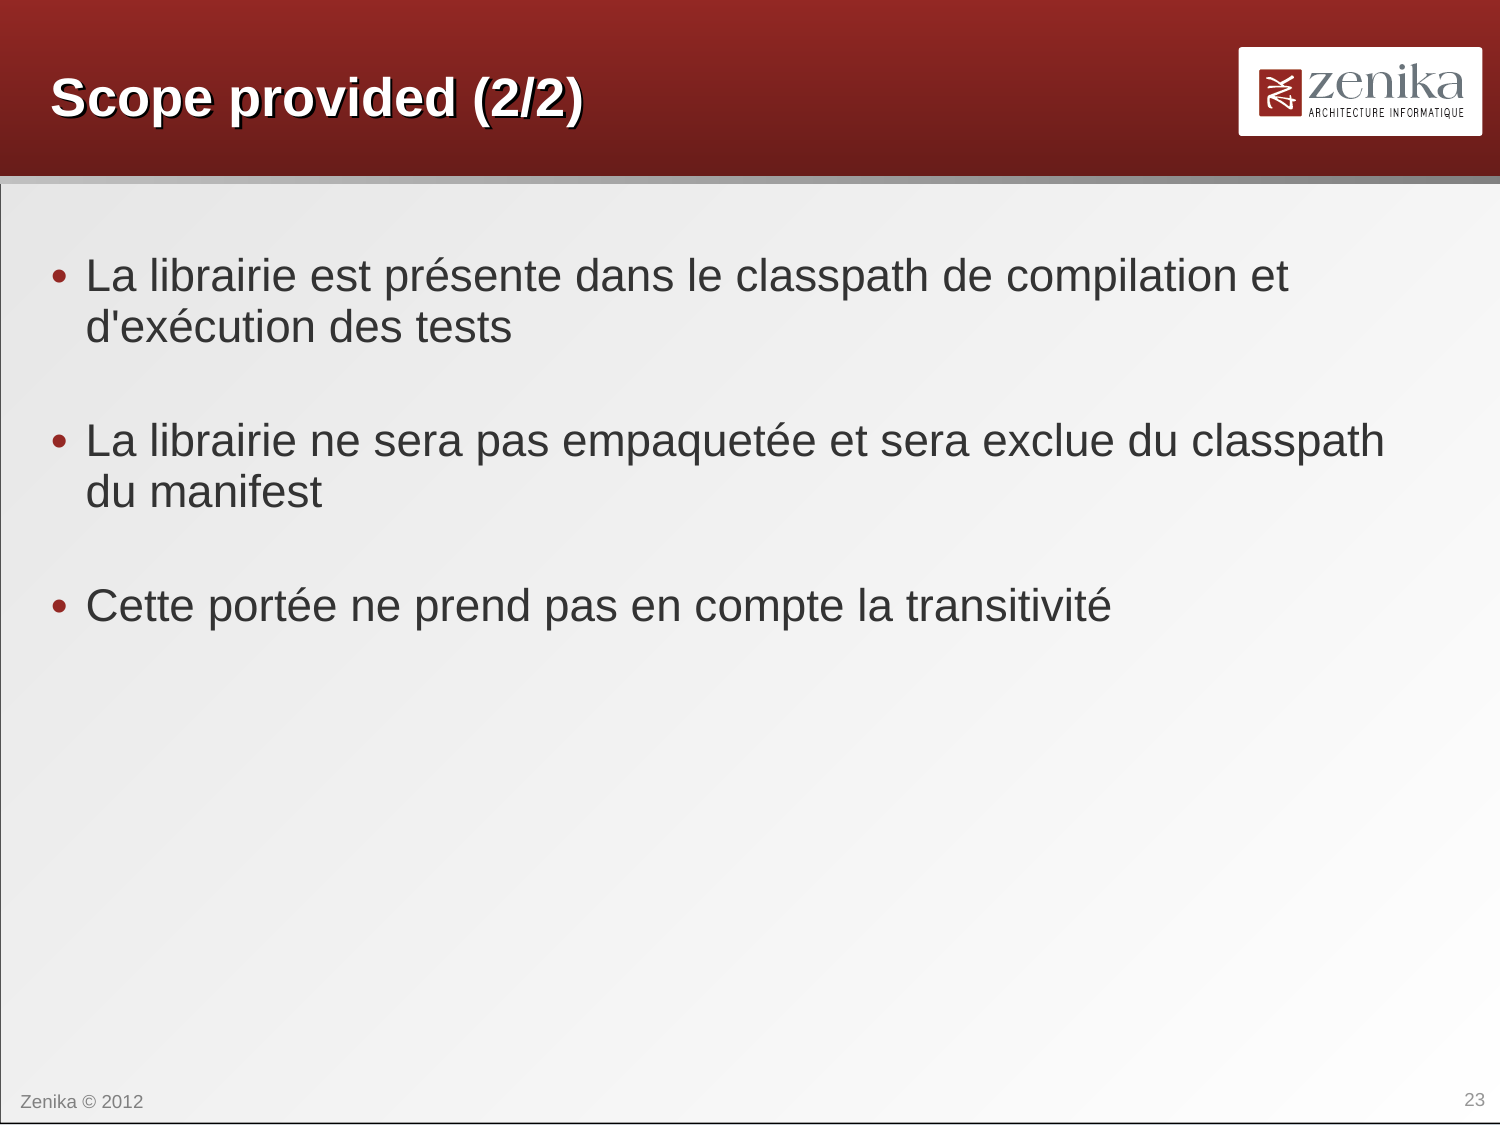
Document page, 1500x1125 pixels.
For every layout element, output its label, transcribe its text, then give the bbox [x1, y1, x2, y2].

list La librairie est présente dans le classpath de compilation et d'exécution des tests La librairie ne sera pas empaquetée et sera exclue du classpath du manifest Cette portée ne prend pas en compte la transitivité [50, 249, 1435, 1079]
picture [1257, 58, 1464, 125]
title Scope provided (2/2) [50, 15, 1206, 180]
